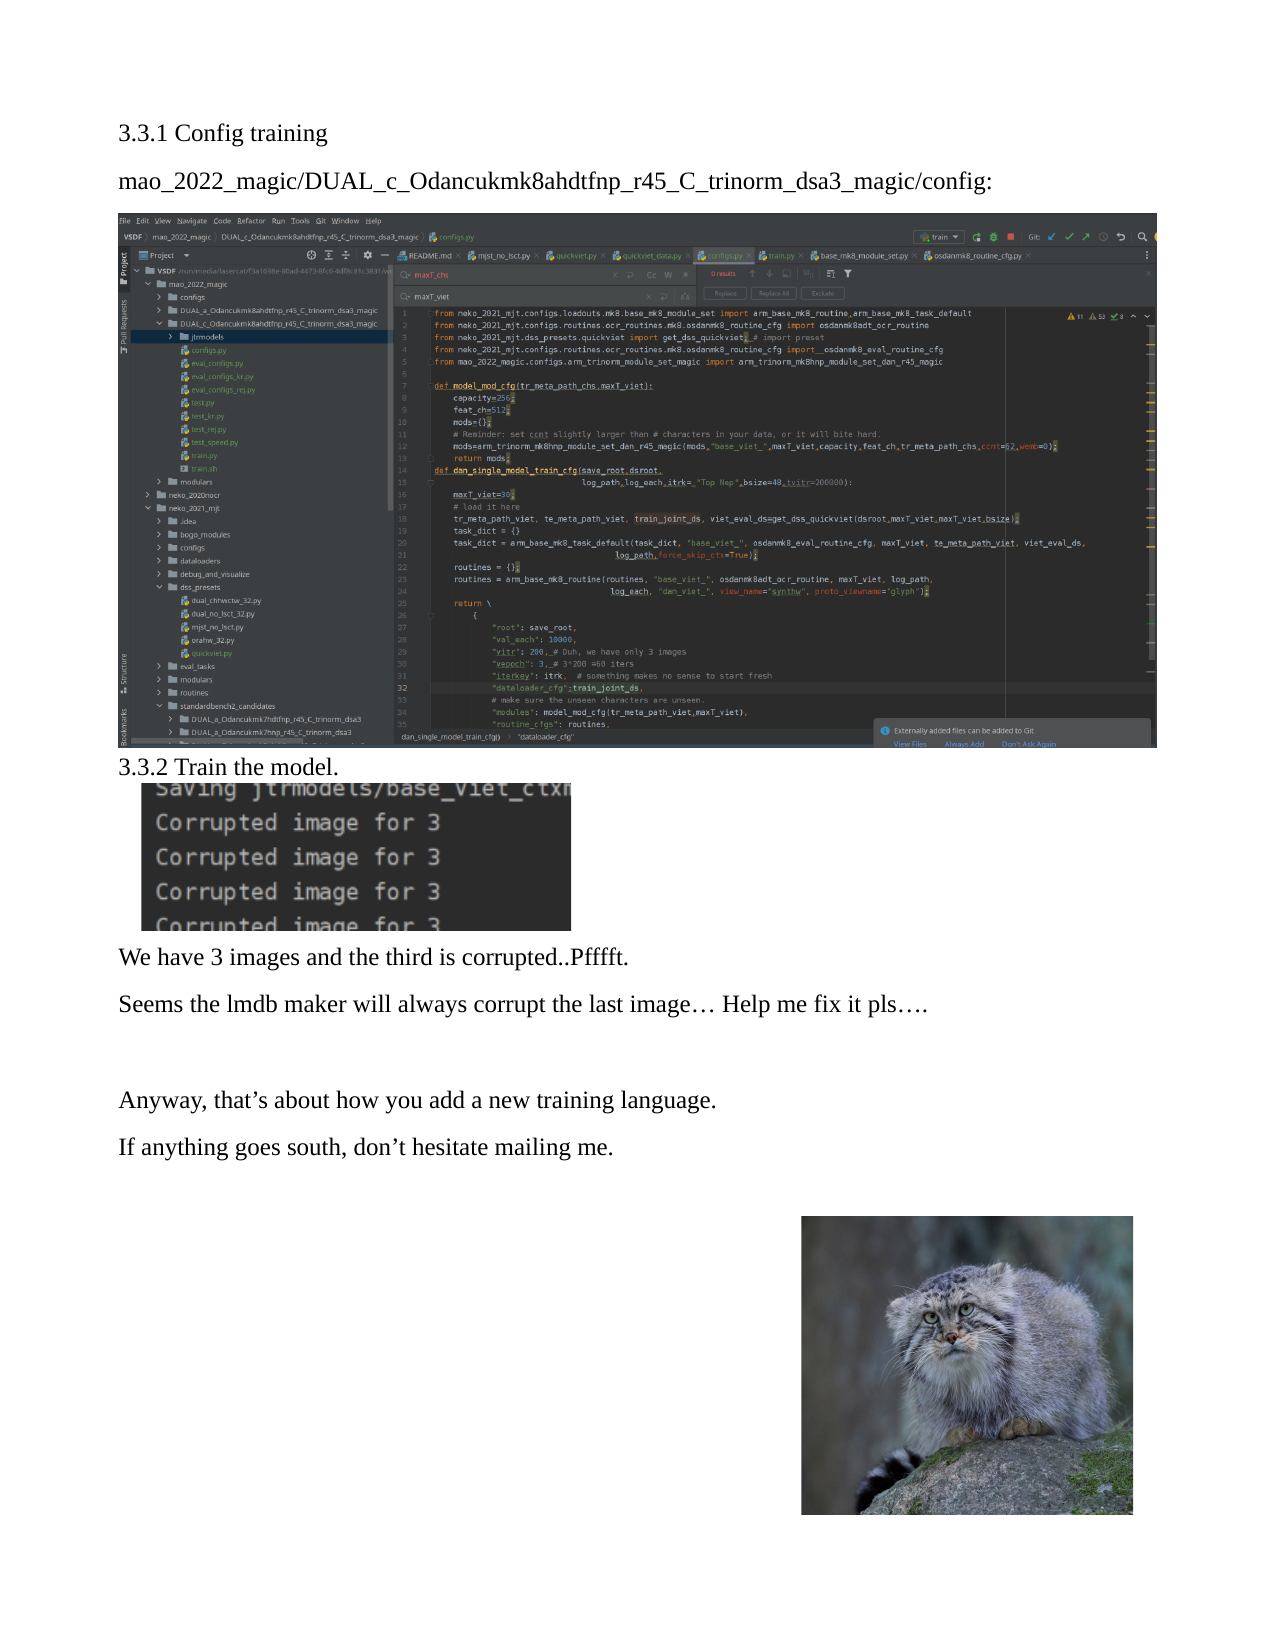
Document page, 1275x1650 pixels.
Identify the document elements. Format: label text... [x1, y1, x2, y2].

picture [118, 213, 1157, 748]
text mao_2022_magic/DUAL_c_Odancukmk8ahdtfnp_r45_C_trinorm_dsa3_magic/config: [118, 166, 1157, 194]
picture [801, 1216, 1134, 1515]
text 3.3.2 Train the model. [118, 748, 1157, 780]
text Anyway, that’s about how you add a new training language. [118, 1085, 1157, 1113]
picture [141, 783, 572, 931]
text Seems the lmdb maker will always corrupt the last image… Help me fix it pls…. [118, 989, 1157, 1018]
text If anything goes south, don’t hesitate mailing me. [118, 1132, 1157, 1161]
text 3.3.1 Config training [118, 118, 1157, 147]
text We have 3 images and the third is corrupted..Pfffft. [118, 942, 1157, 971]
